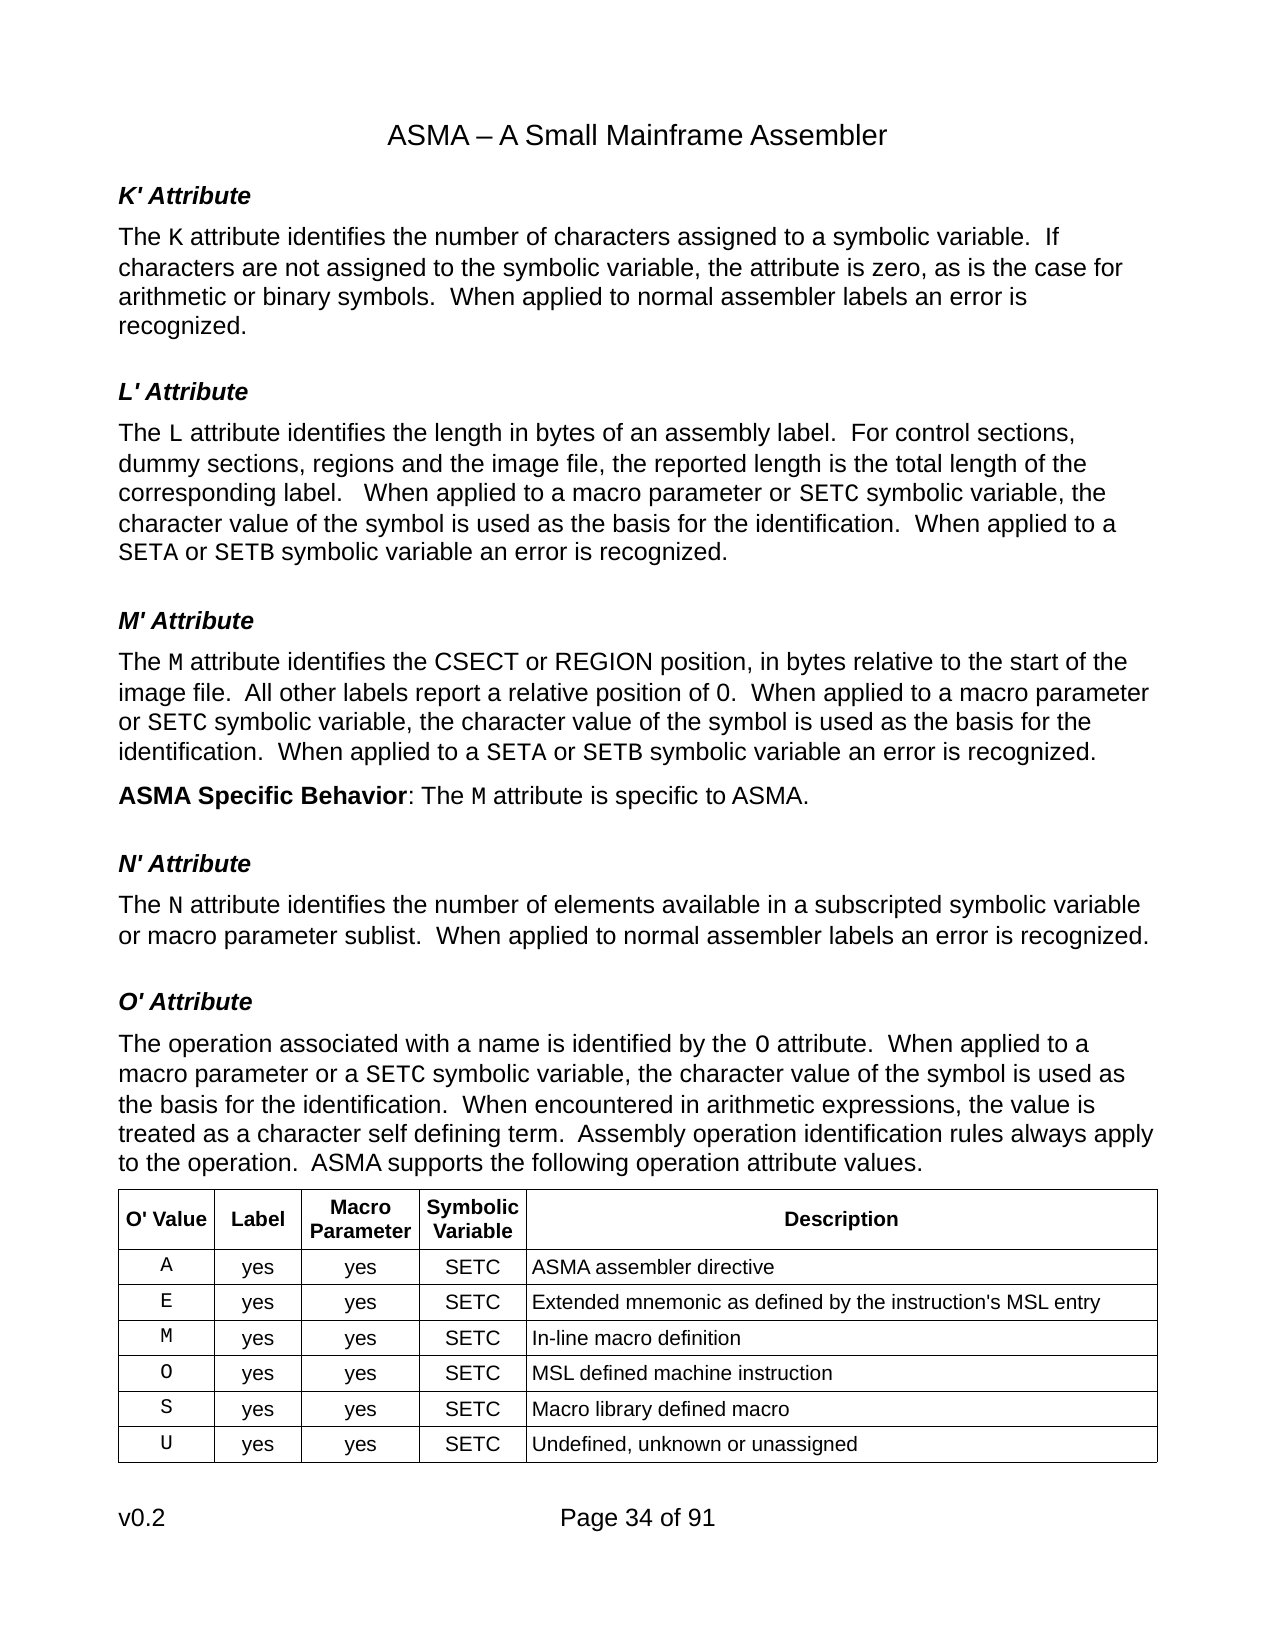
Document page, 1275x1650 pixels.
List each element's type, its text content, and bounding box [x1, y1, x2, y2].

table_cell Extended mnemonic as defined by the instruction's MSL entry [527, 1285, 1157, 1320]
table_cell yes [302, 1427, 419, 1462]
text ASMA Specific Behavior: The M attribute is specific to ASMA. [118, 781, 1157, 812]
table_cell yes [302, 1392, 419, 1426]
table_cell SETC [420, 1285, 526, 1320]
table_cell yes [302, 1321, 419, 1355]
table_cell In-line macro definition [527, 1321, 1157, 1355]
subtitle N' Attribute [118, 849, 1157, 878]
table_cell SETC [420, 1250, 526, 1284]
table_cell SETC [420, 1356, 526, 1391]
table_cell yes [215, 1250, 301, 1284]
text The N attribute identifies the number of elements available in a subscripted symbolic variable or macro parameter sublist. When applied to normal assembler labels an error is recognized. [118, 890, 1157, 950]
table_cell SETC [420, 1321, 526, 1355]
table_header Label [215, 1190, 301, 1249]
table_cell yes [215, 1427, 301, 1462]
subtitle K' Attribute [118, 181, 1157, 210]
table_cell yes [215, 1285, 301, 1320]
table_cell yes [302, 1250, 419, 1284]
table_cell E [119, 1285, 214, 1320]
table_header Symbolic Variable [420, 1190, 526, 1249]
subtitle O' Attribute [118, 987, 1157, 1016]
table_cell yes [302, 1356, 419, 1391]
table_header Description [527, 1190, 1157, 1249]
table_cell Macro library defined macro [527, 1392, 1157, 1426]
text The L attribute identifies the length in bytes of an assembly label. For control sections, dummy sections, regions and the image file, the reported length is the total length of the corresponding label. When applied to a macro parameter or SETC symbolic variable, the character value of the symbol is used as the basis for the identification. When applied to a SETA or SETB symbolic variable an error is recognized. [118, 418, 1157, 568]
table_header Macro Parameter [302, 1190, 419, 1249]
table_cell Undefined, unknown or unassigned [527, 1427, 1157, 1462]
table_cell S [119, 1392, 214, 1426]
table_cell A [119, 1250, 214, 1284]
table_cell SETC [420, 1392, 526, 1426]
table_cell ASMA assembler directive [527, 1250, 1157, 1284]
table_cell M [119, 1321, 214, 1355]
text The K attribute identifies the number of characters assigned to a symbolic variable. If characters are not assigned to the symbolic variable, the attribute is zero, as is the case for arithmetic or binary symbols. When applied to normal assembler labels an error is recognized. [118, 222, 1157, 339]
table_cell yes [215, 1392, 301, 1426]
table_cell U [119, 1427, 214, 1462]
table_cell SETC [420, 1427, 526, 1462]
subtitle M' Attribute [118, 606, 1157, 634]
text The operation associated with a name is identified by the O attribute. When applied to a macro parameter or a SETC symbolic variable, the character value of the symbol is used as the basis for the identification. When encountered in arithmetic expressions, the value is treated as a character self defining term. Assembly operation identification rules always apply to the operation. ASMA supports the following operation attribute values. [118, 1028, 1157, 1177]
table_cell MSL defined machine instruction [527, 1356, 1157, 1391]
table_cell yes [302, 1285, 419, 1320]
table_cell yes [215, 1356, 301, 1391]
table_cell O [119, 1356, 214, 1391]
table_header O' Value [119, 1190, 214, 1249]
table_cell yes [215, 1321, 301, 1355]
subtitle L' Attribute [118, 377, 1157, 405]
text The M attribute identifies the CSECT or REGION position, in bytes relative to the start of the image file. All other labels report a relative position of 0. When applied to a macro parameter or SETC symbolic variable, the character value of the symbol is used as the basis for the identification. When applied to a SETA or SETB symbolic variable an error is recognized. [118, 647, 1157, 768]
